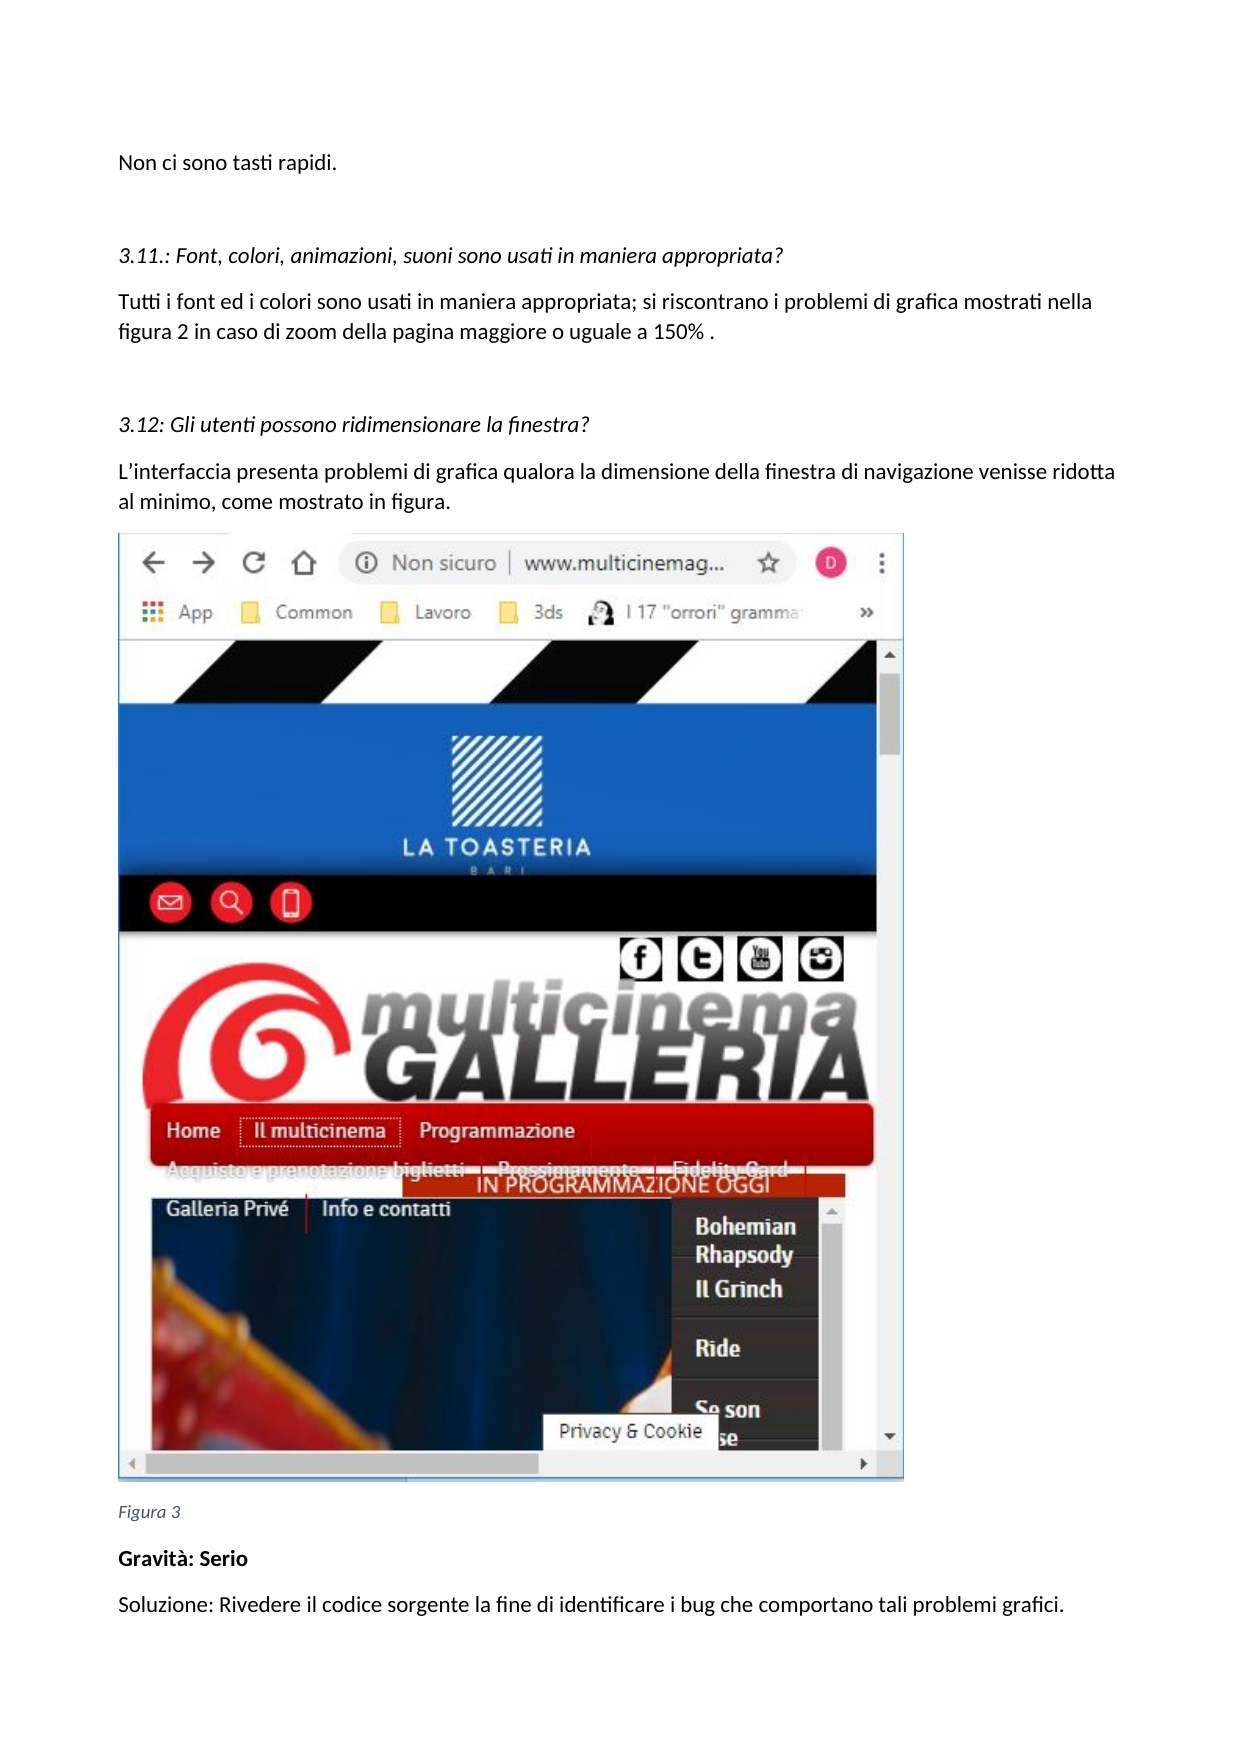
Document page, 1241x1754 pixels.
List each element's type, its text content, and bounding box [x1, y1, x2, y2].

text Gravità: Serio [118, 1544, 1122, 1572]
text L’interfaccia presenta problemi di grafica qualora la dimensione della finestra di navigazione venisse ridotta al minimo, come mostrato in figura. [118, 457, 1122, 515]
text 3.12: Gli utenti possono ridimensionare la finestra? [118, 410, 1122, 438]
text Figura 3 [118, 1500, 1122, 1523]
text Tutti i font ed i colori sono usati in maniera appropriata; si riscontrano i problemi di grafica mostrati nella figura 2 in caso di zoom della pagina maggiore o uguale a 150% . [118, 287, 1122, 345]
text Soluzione: Rivedere il codice sorgente la fine di identificare i bug che comportano tali problemi grafici. [118, 1591, 1122, 1619]
text 3.11.: Font, colori, animazioni, suoni sono usati in maniera appropriata? [118, 241, 1122, 269]
text Non ci sono tasti rapidi. [118, 148, 1122, 176]
